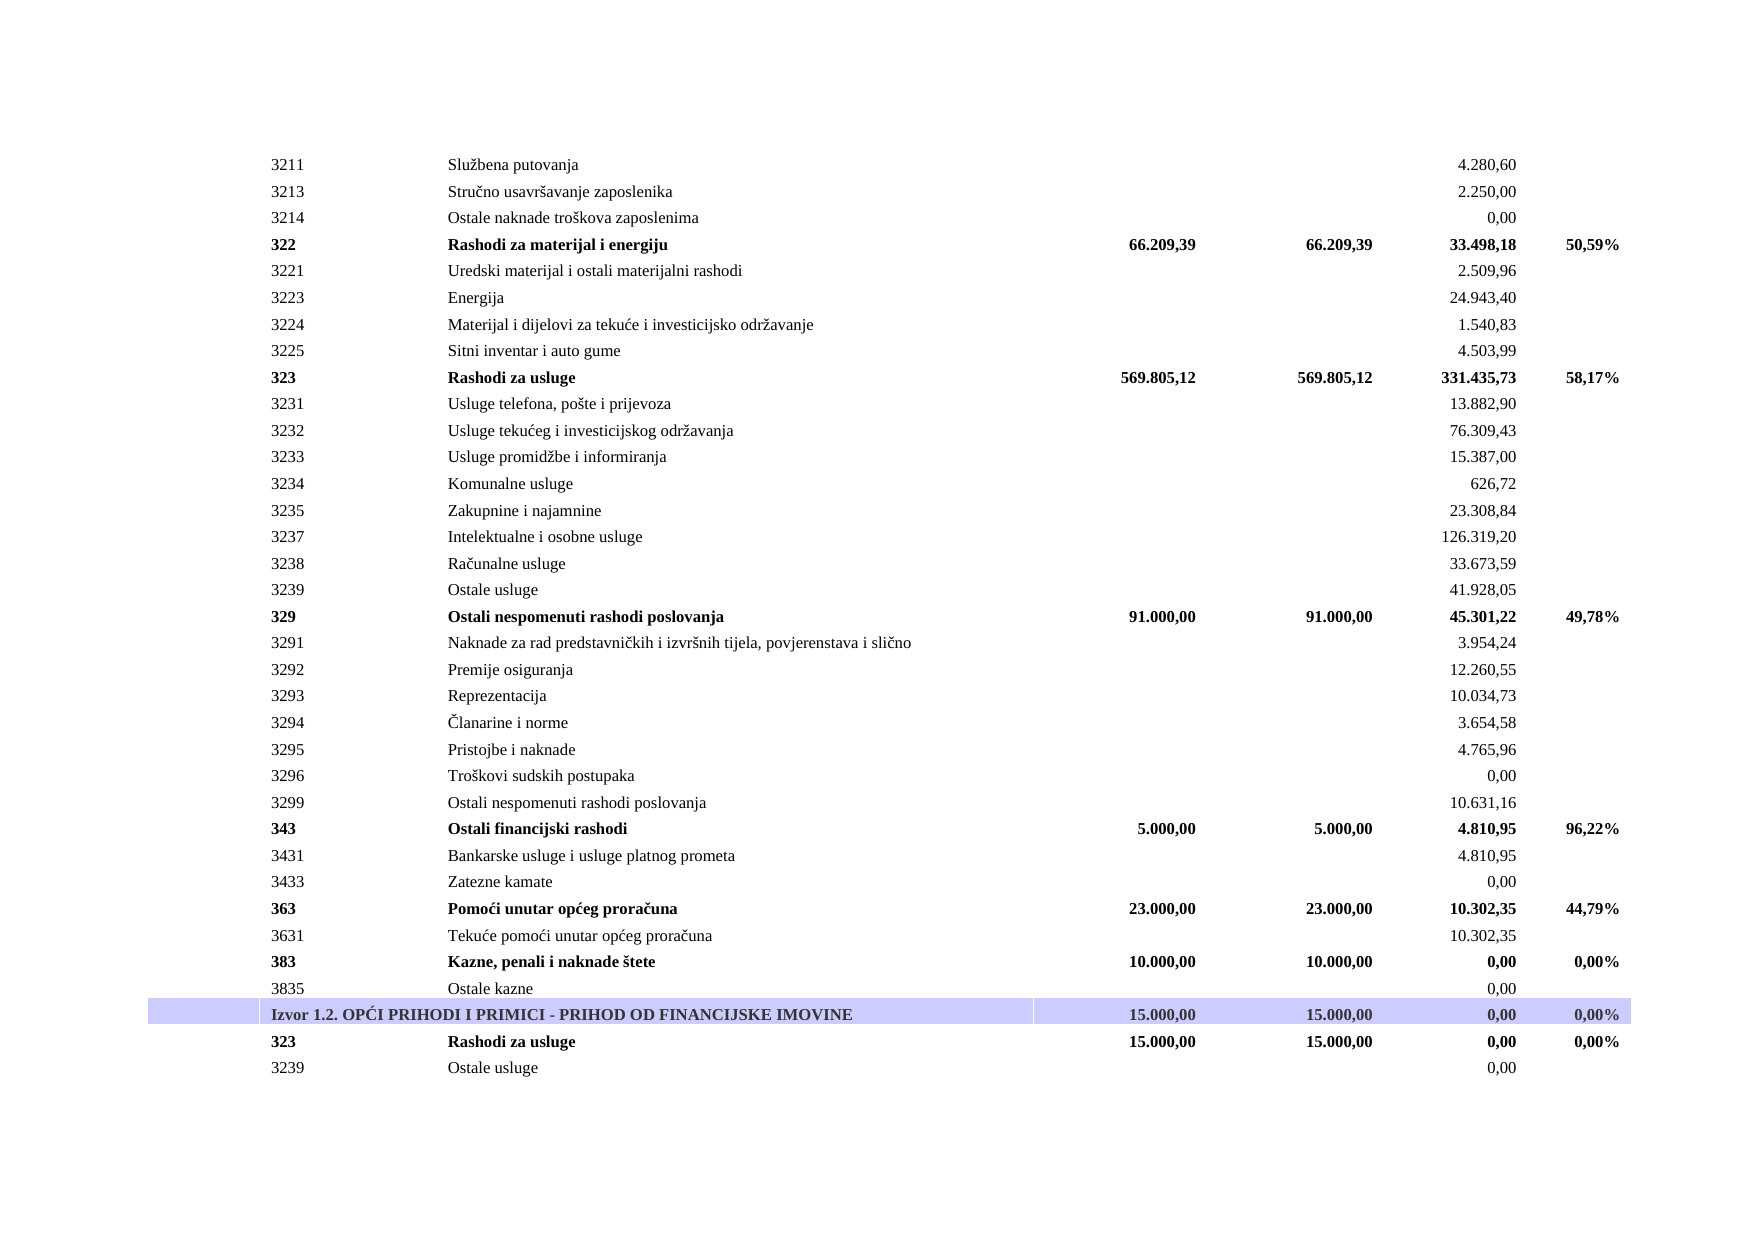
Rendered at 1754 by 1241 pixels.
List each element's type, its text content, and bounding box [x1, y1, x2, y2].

table_cell 3293 [260, 679, 436, 705]
table_cell Ostali nespomenuti rashodi poslovanja [436, 599, 1033, 626]
table_cell Bankarske usluge i usluge platnog prometa [436, 838, 1033, 865]
table_cell [1527, 759, 1631, 785]
table_cell [148, 759, 259, 785]
table_cell 3235 [260, 493, 436, 519]
table_cell [148, 280, 259, 307]
table_cell [1207, 440, 1384, 466]
table_cell [1527, 546, 1631, 573]
table_cell [148, 573, 259, 599]
table_cell 33.498,18 [1384, 227, 1527, 254]
table_cell 363 [260, 891, 436, 918]
table_cell 58,17% [1527, 360, 1631, 387]
table_cell [1527, 1051, 1631, 1077]
table_cell [1207, 732, 1384, 758]
table_cell Reprezentacija [436, 679, 1033, 705]
table_cell [1034, 1051, 1207, 1077]
table_cell 15.000,00 [1207, 998, 1384, 1024]
table_cell 3299 [260, 785, 436, 812]
table_cell [148, 891, 259, 918]
table_cell [1207, 759, 1384, 785]
table_cell [1207, 785, 1384, 812]
table_cell Naknade za rad predstavničkih i izvršnih tijela, povjerenstava i slično [436, 626, 1033, 652]
table_cell [148, 626, 259, 652]
table_cell [148, 360, 259, 387]
table_cell [1034, 546, 1207, 573]
table_cell [1527, 652, 1631, 679]
table_cell Rashodi za materijal i energiju [436, 227, 1033, 254]
table_cell [1207, 705, 1384, 732]
table_cell 23.000,00 [1207, 891, 1384, 918]
table_cell [1034, 520, 1207, 546]
table_cell [148, 440, 259, 466]
table_cell [148, 413, 259, 440]
table_cell [1527, 679, 1631, 705]
table_cell 0,00 [1384, 971, 1527, 998]
table_cell 3238 [260, 546, 436, 573]
table_cell [1207, 1051, 1384, 1077]
table_cell [1034, 705, 1207, 732]
table_cell 4.765,96 [1384, 732, 1527, 758]
table_cell 10.631,16 [1384, 785, 1527, 812]
table_cell Usluge telefona, pošte i prijevoza [436, 387, 1033, 413]
table_cell [1034, 971, 1207, 998]
table_cell [148, 732, 259, 758]
table_cell Usluge promidžbe i informiranja [436, 440, 1033, 466]
table_cell 3221 [260, 254, 436, 280]
table_cell 3223 [260, 280, 436, 307]
table_cell 10.302,35 [1384, 891, 1527, 918]
table_cell [1034, 785, 1207, 812]
table_cell [1207, 546, 1384, 573]
table_cell [1207, 148, 1384, 174]
table_cell [1527, 307, 1631, 333]
table_cell [1034, 838, 1207, 865]
table_cell 23.308,84 [1384, 493, 1527, 519]
table_cell 323 [260, 1024, 436, 1051]
table_cell [1034, 307, 1207, 333]
table_cell Rashodi za usluge [436, 360, 1033, 387]
table_cell [1034, 413, 1207, 440]
table_cell 3224 [260, 307, 436, 333]
table_cell 3294 [260, 705, 436, 732]
table_cell 3234 [260, 466, 436, 493]
table_cell 343 [260, 812, 436, 838]
table_cell [1527, 466, 1631, 493]
table_cell Komunalne usluge [436, 466, 1033, 493]
table_cell [1034, 201, 1207, 227]
table_cell 3295 [260, 732, 436, 758]
table_cell Ostale usluge [436, 1051, 1033, 1077]
table_cell 10.000,00 [1207, 945, 1384, 971]
table_cell Ostali nespomenuti rashodi poslovanja [436, 785, 1033, 812]
table_cell [1527, 280, 1631, 307]
table_cell 331.435,73 [1384, 360, 1527, 387]
table_cell 383 [260, 945, 436, 971]
table_cell [148, 1024, 259, 1051]
table_cell 0,00% [1527, 998, 1631, 1024]
table_cell [1034, 652, 1207, 679]
table_cell 0,00 [1384, 865, 1527, 891]
table_cell 49,78% [1527, 599, 1631, 626]
table_cell Tekuće pomoći unutar općeg proračuna [436, 918, 1033, 944]
table_cell [1034, 493, 1207, 519]
table_cell [1527, 254, 1631, 280]
table_cell 3835 [260, 971, 436, 998]
table_cell 1.540,83 [1384, 307, 1527, 333]
table_cell 4.810,95 [1384, 812, 1527, 838]
table_cell 24.943,40 [1384, 280, 1527, 307]
table_cell 50,59% [1527, 227, 1631, 254]
table_cell [1527, 174, 1631, 201]
table_cell Stručno usavršavanje zaposlenika [436, 174, 1033, 201]
table_cell [1207, 626, 1384, 652]
table_cell Pristojbe i naknade [436, 732, 1033, 758]
table_cell 3.654,58 [1384, 705, 1527, 732]
table_cell [1207, 466, 1384, 493]
table_cell [1527, 865, 1631, 891]
table_cell [1034, 280, 1207, 307]
table_cell [1207, 865, 1384, 891]
table_cell 2.509,96 [1384, 254, 1527, 280]
table_cell [1527, 785, 1631, 812]
table_cell [1034, 254, 1207, 280]
table_cell 4.280,60 [1384, 148, 1527, 174]
table_cell 66.209,39 [1207, 227, 1384, 254]
table_cell [1207, 413, 1384, 440]
table_cell Sitni inventar i auto gume [436, 334, 1033, 360]
table_cell 3291 [260, 626, 436, 652]
table_cell 323 [260, 360, 436, 387]
table_cell [148, 148, 259, 174]
table_cell [1527, 838, 1631, 865]
table_cell 33.673,59 [1384, 546, 1527, 573]
table_cell [1527, 201, 1631, 227]
table_cell [1034, 759, 1207, 785]
table_cell [1527, 918, 1631, 944]
table_cell 2.250,00 [1384, 174, 1527, 201]
table_cell [1034, 466, 1207, 493]
table_cell Izvor 1.2. OPĆI PRIHODI I PRIMICI - PRIHOD OD FINANCIJSKE IMOVINE [260, 998, 1033, 1024]
table_cell 3239 [260, 573, 436, 599]
table_cell [1527, 626, 1631, 652]
table_cell 5.000,00 [1034, 812, 1207, 838]
table_cell [148, 546, 259, 573]
table_cell [1527, 387, 1631, 413]
table_cell 3631 [260, 918, 436, 944]
table_cell [1034, 918, 1207, 944]
table_cell [148, 174, 259, 201]
table_cell Službena putovanja [436, 148, 1033, 174]
table_cell [1207, 573, 1384, 599]
table_cell 76.309,43 [1384, 413, 1527, 440]
table_cell 10.034,73 [1384, 679, 1527, 705]
table_cell [1207, 334, 1384, 360]
table_cell [1034, 387, 1207, 413]
table_cell 0,00% [1527, 1024, 1631, 1051]
table_cell [1207, 307, 1384, 333]
table_cell 4.810,95 [1384, 838, 1527, 865]
table_cell Zakupnine i najamnine [436, 493, 1033, 519]
table_cell 3239 [260, 1051, 436, 1077]
table_cell Uredski materijal i ostali materijalni rashodi [436, 254, 1033, 280]
table_cell [1034, 174, 1207, 201]
table_cell 0,00 [1384, 945, 1527, 971]
table_cell 0,00 [1384, 1024, 1527, 1051]
table_cell [1207, 387, 1384, 413]
table_cell 3213 [260, 174, 436, 201]
table_cell [148, 918, 259, 944]
table_cell 3431 [260, 838, 436, 865]
table_cell [148, 652, 259, 679]
table_cell 0,00 [1384, 1051, 1527, 1077]
table_cell [1207, 254, 1384, 280]
table_cell [1207, 918, 1384, 944]
table_cell [148, 971, 259, 998]
table_cell 3.954,24 [1384, 626, 1527, 652]
table_cell [1527, 334, 1631, 360]
table_cell [1034, 573, 1207, 599]
table_cell [1207, 174, 1384, 201]
table_cell [148, 785, 259, 812]
table_cell 5.000,00 [1207, 812, 1384, 838]
table_cell 329 [260, 599, 436, 626]
table_cell 3232 [260, 413, 436, 440]
table_cell 23.000,00 [1034, 891, 1207, 918]
table_cell [148, 1051, 259, 1077]
table_cell [1034, 334, 1207, 360]
table_cell 3214 [260, 201, 436, 227]
table_cell [1207, 280, 1384, 307]
table_cell 3237 [260, 520, 436, 546]
table_cell 0,00 [1384, 759, 1527, 785]
table_cell Ostale usluge [436, 573, 1033, 599]
table_cell Ostale naknade troškova zaposlenima [436, 201, 1033, 227]
table_cell 12.260,55 [1384, 652, 1527, 679]
table_cell Rashodi za usluge [436, 1024, 1033, 1051]
table_cell 13.882,90 [1384, 387, 1527, 413]
table_cell 3231 [260, 387, 436, 413]
table_cell [1527, 732, 1631, 758]
table_cell 45.301,22 [1384, 599, 1527, 626]
table_cell Intelektualne i osobne usluge [436, 520, 1033, 546]
table_cell 91.000,00 [1207, 599, 1384, 626]
table_cell [1207, 838, 1384, 865]
table_cell 10.000,00 [1034, 945, 1207, 971]
table_cell 96,22% [1527, 812, 1631, 838]
table_cell 15.000,00 [1034, 998, 1207, 1024]
table_cell Ostali financijski rashodi [436, 812, 1033, 838]
table_cell [148, 865, 259, 891]
table_cell [1207, 971, 1384, 998]
table_cell 66.209,39 [1034, 227, 1207, 254]
table_cell [148, 520, 259, 546]
table_cell 3296 [260, 759, 436, 785]
table_cell [1527, 413, 1631, 440]
table_cell [148, 466, 259, 493]
table_cell 44,79% [1527, 891, 1631, 918]
table_cell [1207, 520, 1384, 546]
table_cell [1207, 201, 1384, 227]
table_cell [1034, 626, 1207, 652]
table_cell Pomoći unutar općeg proračuna [436, 891, 1033, 918]
table_cell 569.805,12 [1034, 360, 1207, 387]
table_cell 15.387,00 [1384, 440, 1527, 466]
table_cell [1034, 679, 1207, 705]
table_cell [1207, 493, 1384, 519]
table_cell Računalne usluge [436, 546, 1033, 573]
table_cell 3233 [260, 440, 436, 466]
table_cell [1034, 440, 1207, 466]
table_cell [148, 998, 259, 1024]
table_cell 41.928,05 [1384, 573, 1527, 599]
table_cell [148, 812, 259, 838]
table_cell [1527, 573, 1631, 599]
table_cell 3433 [260, 865, 436, 891]
table_cell [148, 254, 259, 280]
table_cell [148, 201, 259, 227]
table_cell Zatezne kamate [436, 865, 1033, 891]
table_cell [148, 945, 259, 971]
table_cell Materijal i dijelovi za tekuće i investicijsko održavanje [436, 307, 1033, 333]
table_cell [148, 227, 259, 254]
table_cell Ostale kazne [436, 971, 1033, 998]
table_cell 3211 [260, 148, 436, 174]
table_cell 91.000,00 [1034, 599, 1207, 626]
table_cell [1034, 148, 1207, 174]
table_cell 15.000,00 [1034, 1024, 1207, 1051]
table_cell [148, 705, 259, 732]
table_cell 10.302,35 [1384, 918, 1527, 944]
table_cell Troškovi sudskih postupaka [436, 759, 1033, 785]
table_cell Kazne, penali i naknade štete [436, 945, 1033, 971]
table_cell 0,00 [1384, 998, 1527, 1024]
table_cell 15.000,00 [1207, 1024, 1384, 1051]
table_cell [148, 679, 259, 705]
table_cell 4.503,99 [1384, 334, 1527, 360]
table_cell [1034, 865, 1207, 891]
table_cell Usluge tekućeg i investicijskog održavanja [436, 413, 1033, 440]
table_cell [1207, 679, 1384, 705]
table_cell 569.805,12 [1207, 360, 1384, 387]
table_cell [148, 387, 259, 413]
table_cell Premije osiguranja [436, 652, 1033, 679]
table_cell 3225 [260, 334, 436, 360]
table_cell [1527, 971, 1631, 998]
table_cell Energija [436, 280, 1033, 307]
table_cell 626,72 [1384, 466, 1527, 493]
table_cell [1527, 148, 1631, 174]
table_cell 322 [260, 227, 436, 254]
table_cell [148, 334, 259, 360]
table_cell [1034, 732, 1207, 758]
table_cell [148, 838, 259, 865]
table_cell [148, 493, 259, 519]
table_cell [1527, 440, 1631, 466]
table_cell 126.319,20 [1384, 520, 1527, 546]
table_cell [1527, 520, 1631, 546]
table_cell [1527, 493, 1631, 519]
table_cell 0,00 [1384, 201, 1527, 227]
table_cell [1207, 652, 1384, 679]
table_cell [148, 599, 259, 626]
table_cell 3292 [260, 652, 436, 679]
table_cell [1527, 705, 1631, 732]
table_cell 0,00% [1527, 945, 1631, 971]
table_cell Članarine i norme [436, 705, 1033, 732]
table_cell [148, 307, 259, 333]
